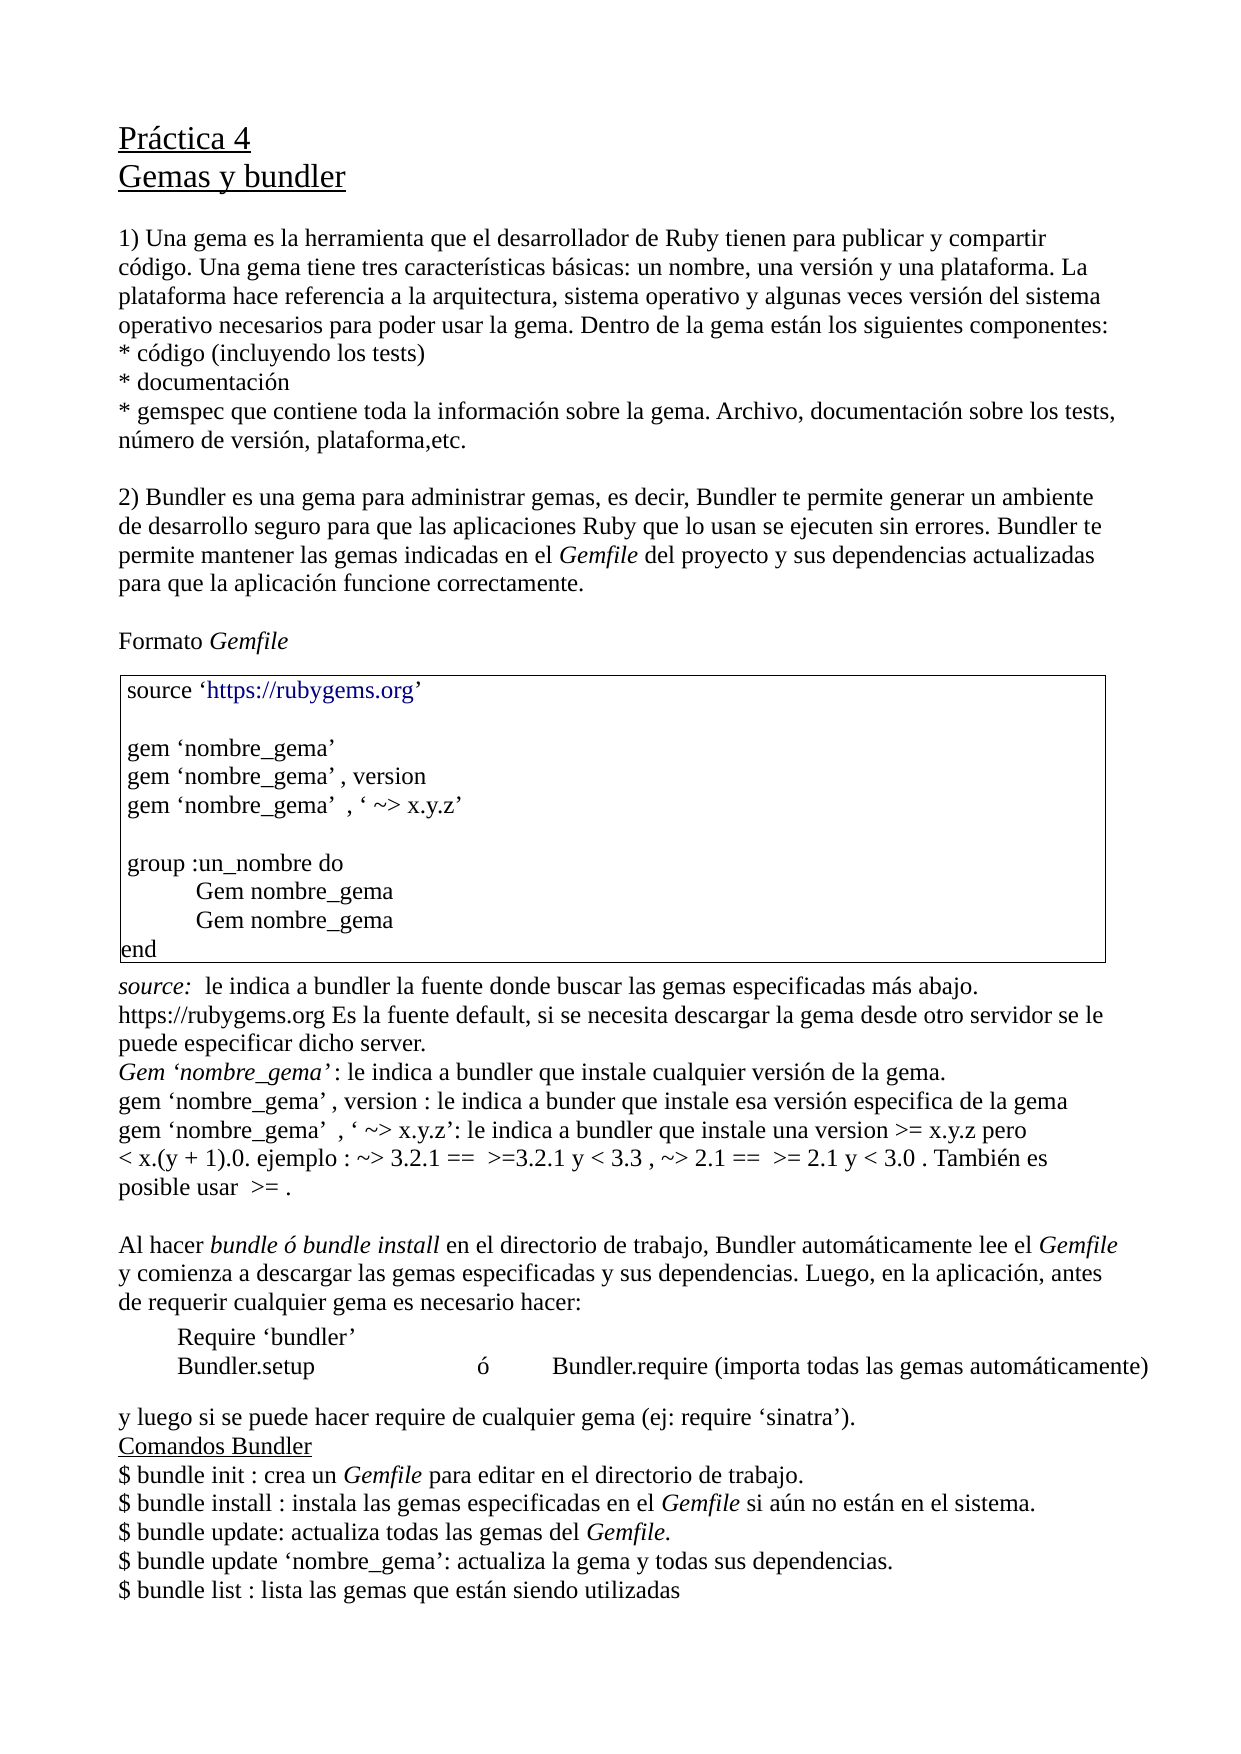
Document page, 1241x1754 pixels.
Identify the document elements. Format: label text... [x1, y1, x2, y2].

text $ bundle update: actualiza todas las gemas del Gemfile. [118, 1517, 1122, 1546]
text Gem ‘nombre_gema’ : le indica a bundler que instale cualquier versión de la gema. [118, 1057, 1122, 1086]
text * código (incluyendo los tests) [118, 338, 1122, 367]
text Comandos Bundler [118, 1431, 1122, 1460]
text < x.(y + 1).0. ejemplo : ~> 3.2.1 == >=3.2.1 y < 3.3 , ~> 2.1 == >= 2.1 y < 3.0 . También es posible usar >= . [118, 1143, 1122, 1201]
text gem ‘nombre_gema’ , ‘ ~> x.y.z’: le indica a bundler que instale una version >= x.y.z pero [118, 1115, 1122, 1143]
text gem ‘nombre_gema’ , version : le indica a bunder que instale esa versión especifica de la gema [118, 1086, 1122, 1115]
text 1) Una gema es la herramienta que el desarrollador de Ruby tienen para publicar y compartir código. Una gema tiene tres características básicas: un nombre, una versión y una plataforma. La plataforma hace referencia a la arquitectura, sistema operativo y algunas veces versión del sistema operativo necesarios para poder usar la gema. Dentro de la gema están los siguientes componentes: [118, 223, 1122, 338]
text $ bundle update ‘nombre_gema’: actualiza la gema y todas sus dependencias. [118, 1546, 1122, 1575]
text Al hacer bundle ó bundle install en el directorio de trabajo, Bundler automáticamente lee el Gemfile y comienza a descargar las gemas especificadas y sus dependencias. Luego, en la aplicación, antes de requerir cualquier gema es necesario hacer: [118, 1230, 1122, 1316]
text 2) Bundler es una gema para administrar gemas, es decir, Bundler te permite generar un ambiente de desarrollo seguro para que las aplicaciones Ruby que lo usan se ejecuten sin errores. Bundler te permite mantener las gemas indicadas en el Gemfile del proyecto y sus dependencias actualizadas para que la aplicación funcione correctamente. [118, 482, 1122, 597]
text source: le indica a bundler la fuente donde buscar las gemas especificadas más abajo. https://rubygems.org Es la fuente default, si se necesita descargar la gema desde otro servidor se le puede especificar dicho server. [118, 971, 1122, 1057]
text y luego si se puede hacer require de cualquier gema (ej: require ‘sinatra’). [118, 1402, 1122, 1431]
text Práctica 4 [118, 118, 1122, 156]
text $ bundle install : instala las gemas especificadas en el Gemfile si aún no están en el sistema. [118, 1488, 1122, 1517]
text Formato Gemfile [118, 626, 1122, 655]
text $ bundle list : lista las gemas que están siendo utilizadas [118, 1575, 1122, 1603]
text $ bundle init : crea un Gemfile para editar en el directorio de trabajo. [118, 1460, 1122, 1488]
text * documentación [118, 367, 1122, 396]
text * gemspec que contiene toda la información sobre la gema. Archivo, documentación sobre los tests, número de versión, plataforma,etc. [118, 396, 1122, 453]
text Gemas y bundler [118, 156, 1122, 195]
